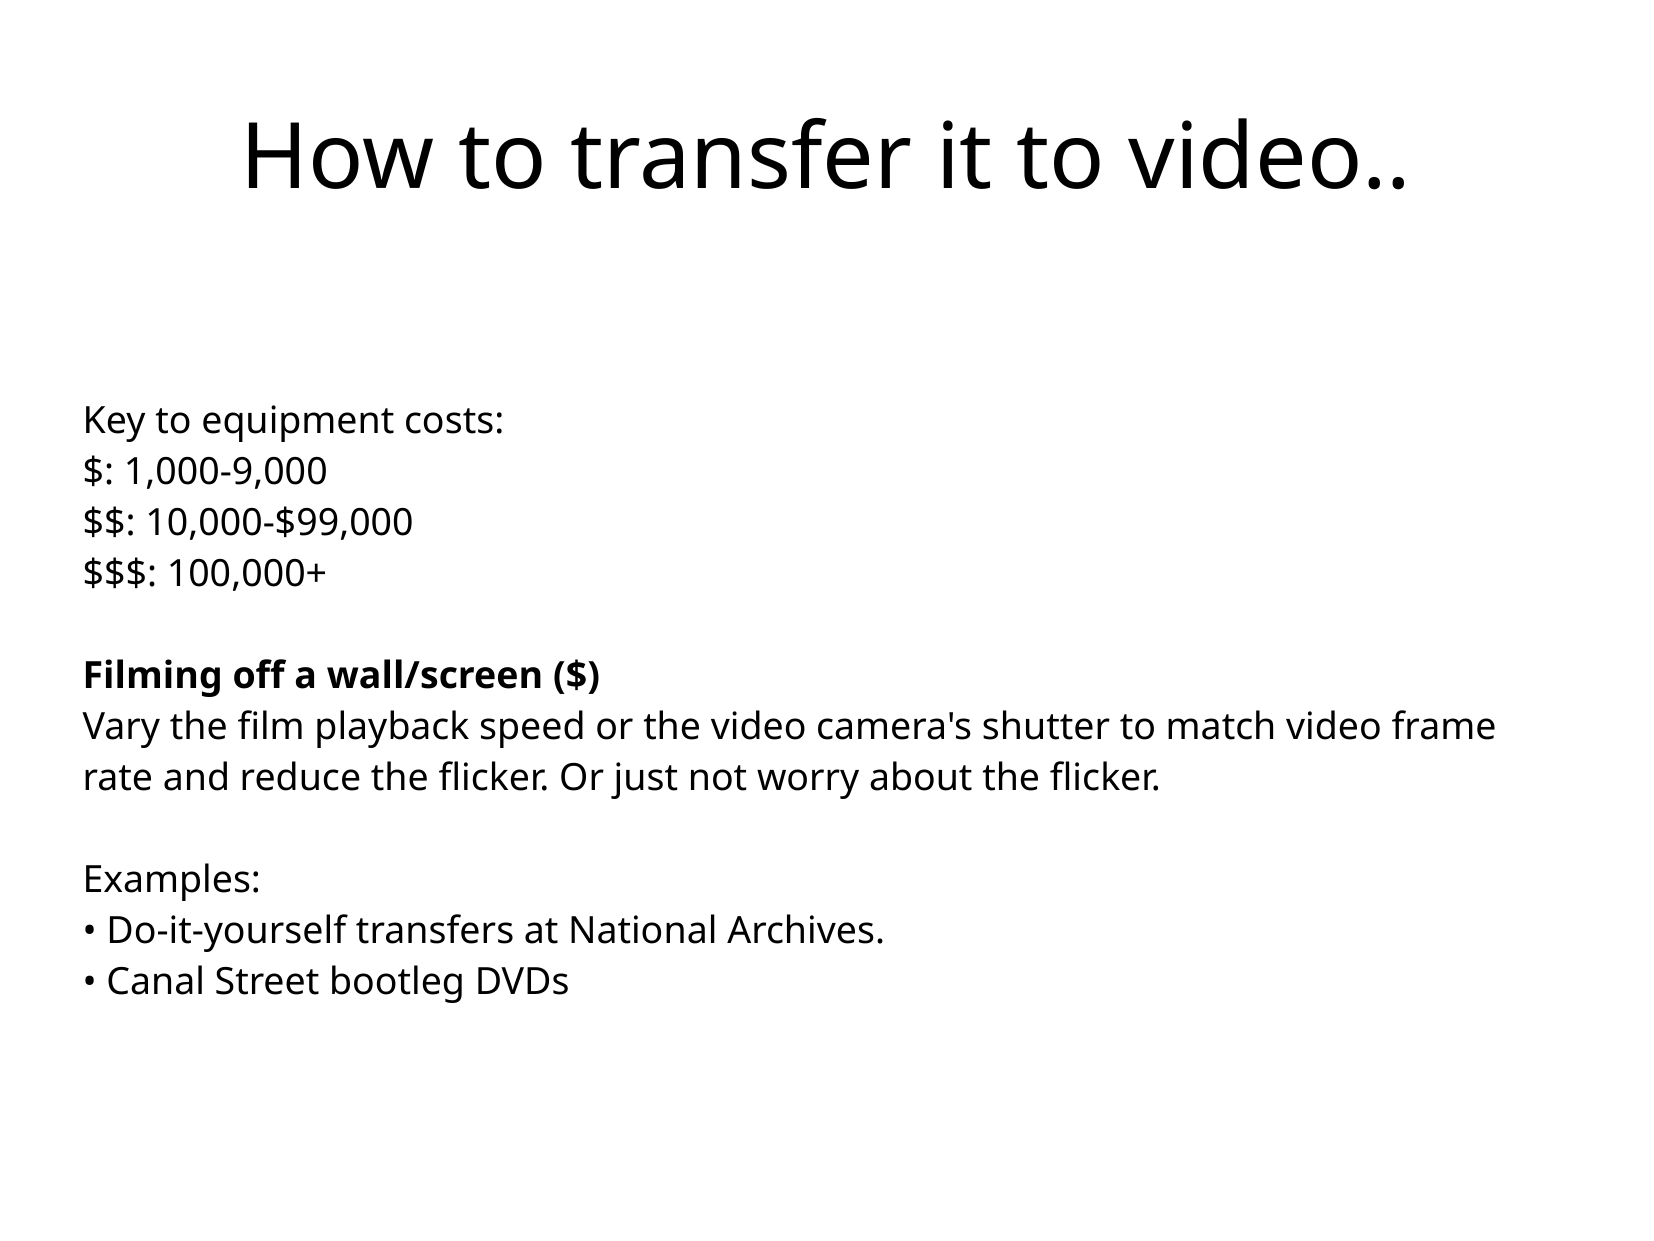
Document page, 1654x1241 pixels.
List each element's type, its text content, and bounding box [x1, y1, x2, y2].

title How to transfer it to video.. [82, 49, 1571, 257]
subtitle Key to equipment costs: $: 1,000-9,000 $$: 10,000-$99,000 $$$: 100,000+ Filming off a wall/screen ($) Vary the film playback speed or the video camera's shutter to match video frame rate and reduce the flicker. Or just not worry about the flicker. Examples: • Do-it-yourself transfers at National Archives. • Canal Street bootleg DVDs [82, 290, 1571, 1109]
